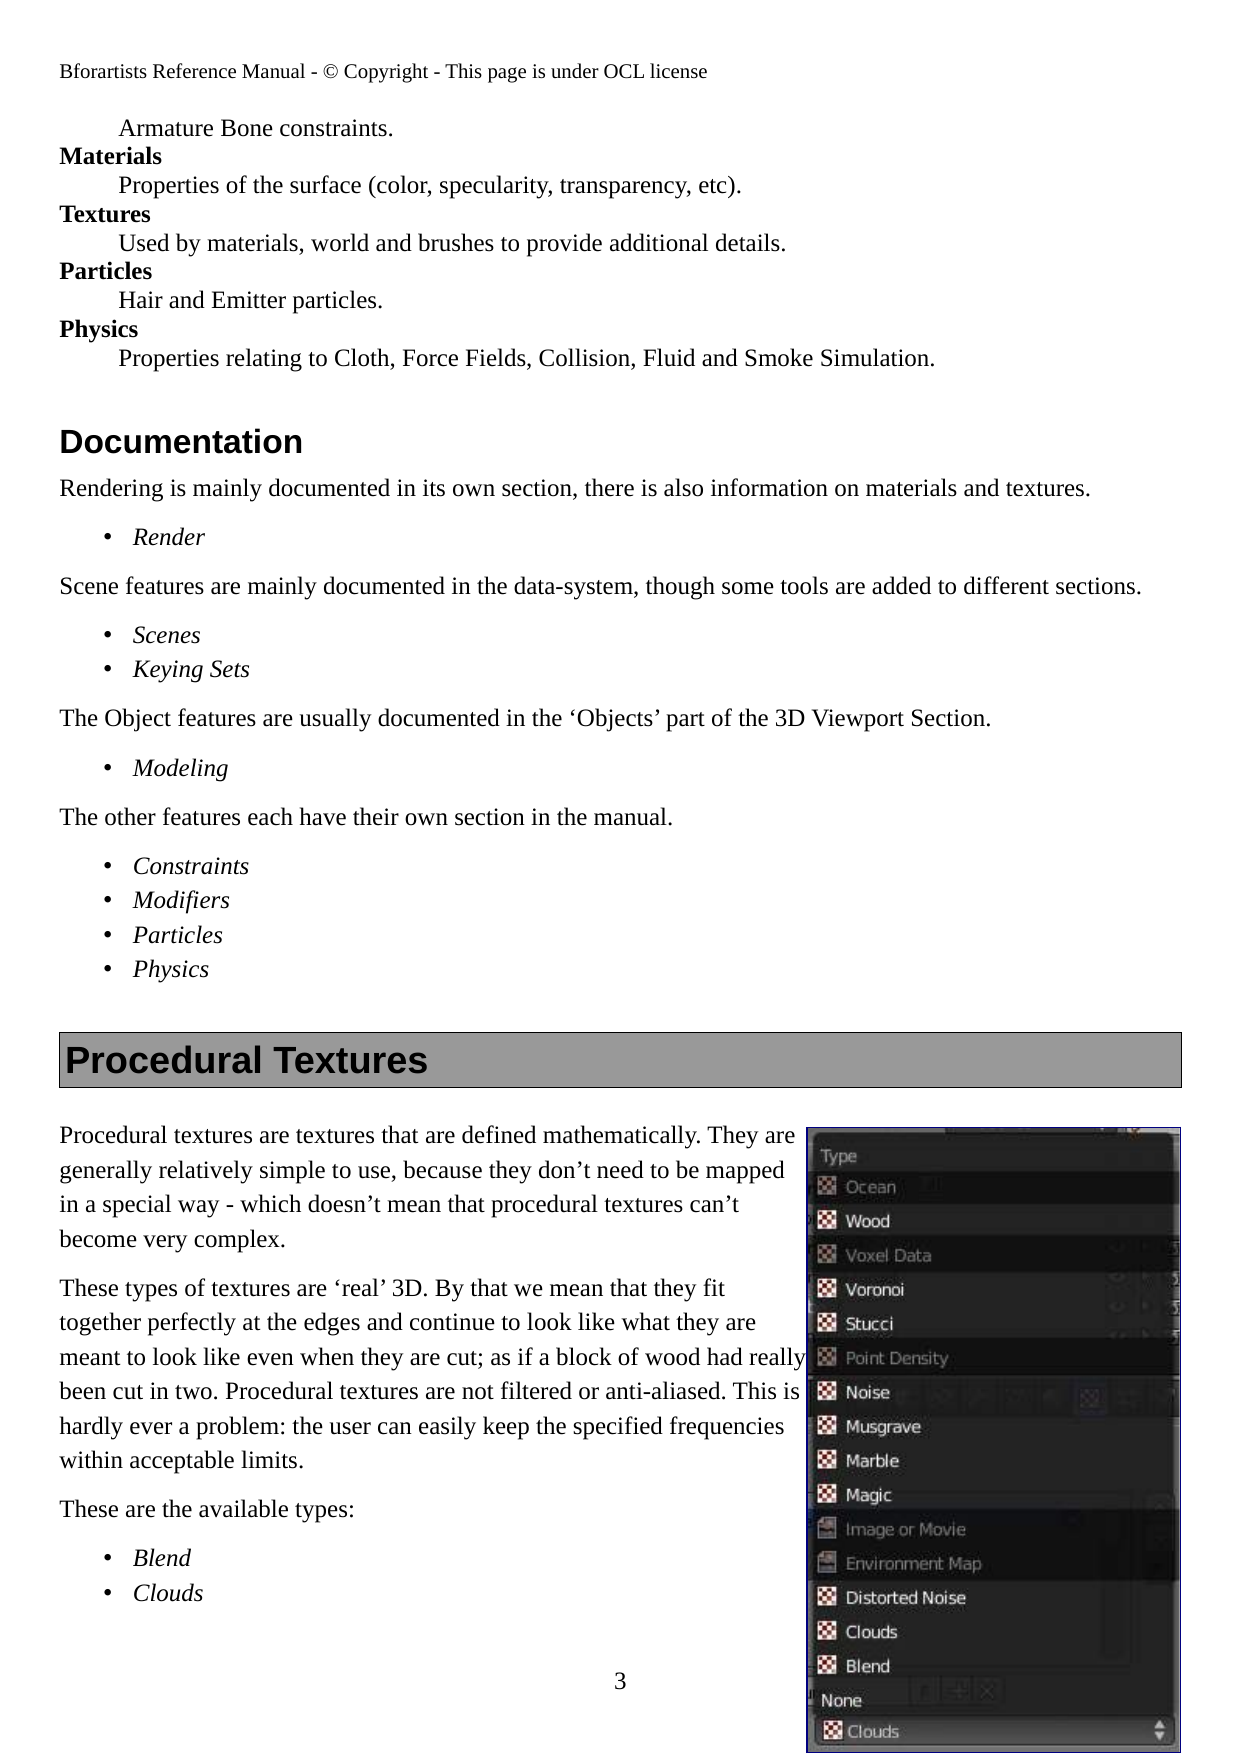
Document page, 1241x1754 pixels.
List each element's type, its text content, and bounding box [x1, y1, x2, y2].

text Scene features are mainly documented in the data-system, though some tools are added to different sections. [59, 571, 1181, 600]
list Render [103, 522, 1181, 551]
text Procedural textures are textures that are defined mathematically. They are generally relatively simple to use, because they don’t need to be mapped in a special way - which doesn’t mean that procedural textures can’t become very complex. [59, 1121, 1181, 1253]
subtitle Materials [59, 141, 1181, 170]
text These types of textures are ‘real’ 3D. By that we mean that they fit together perfectly at the edges and continue to look like what they are meant to look like even when they are cut; as if a block of wood had really been cut in two. Procedural textures are not filtered or anti-aliased. This is hardly ever a problem: the user can easily keep the specified frequencies within acceptable limits. [59, 1273, 806, 1474]
picture [808, 1128, 1180, 1752]
list Hair and Emitter particles. [118, 285, 1181, 314]
text These are the available types: [59, 1494, 806, 1523]
text The other features each have their own section in the manual. [59, 802, 1181, 830]
list Keying Sets [103, 654, 1181, 683]
list Properties of the surface (color, specularity, transparency, etc). [118, 170, 1181, 199]
list Constraints [103, 851, 1181, 879]
list Modeling [103, 753, 1181, 781]
list Armature Bone constraints. [118, 113, 1181, 141]
subtitle Physics [59, 314, 1181, 343]
list Blend [103, 1543, 806, 1572]
text Rendering is mainly documented in its own section, there is also information on materials and textures. [59, 473, 1181, 502]
list Physics [103, 954, 1181, 983]
subtitle Documentation [59, 422, 1181, 460]
list Clouds [103, 1578, 806, 1607]
list Properties relating to Cloth, Force Fields, Collision, Fluid and Smoke Simulation. [118, 343, 1181, 371]
list Scenes [103, 620, 1181, 649]
text The Object features are usually documented in the ‘Objects’ part of the 3D Viewport Section. [59, 703, 1181, 732]
list Modifiers [103, 885, 1181, 914]
subtitle Textures [59, 199, 1181, 228]
table_header Procedural Textures [60, 1033, 1181, 1087]
subtitle Particles [59, 256, 1181, 285]
list Particles [103, 920, 1181, 948]
list Used by materials, world and brushes to provide additional details. [118, 228, 1181, 256]
